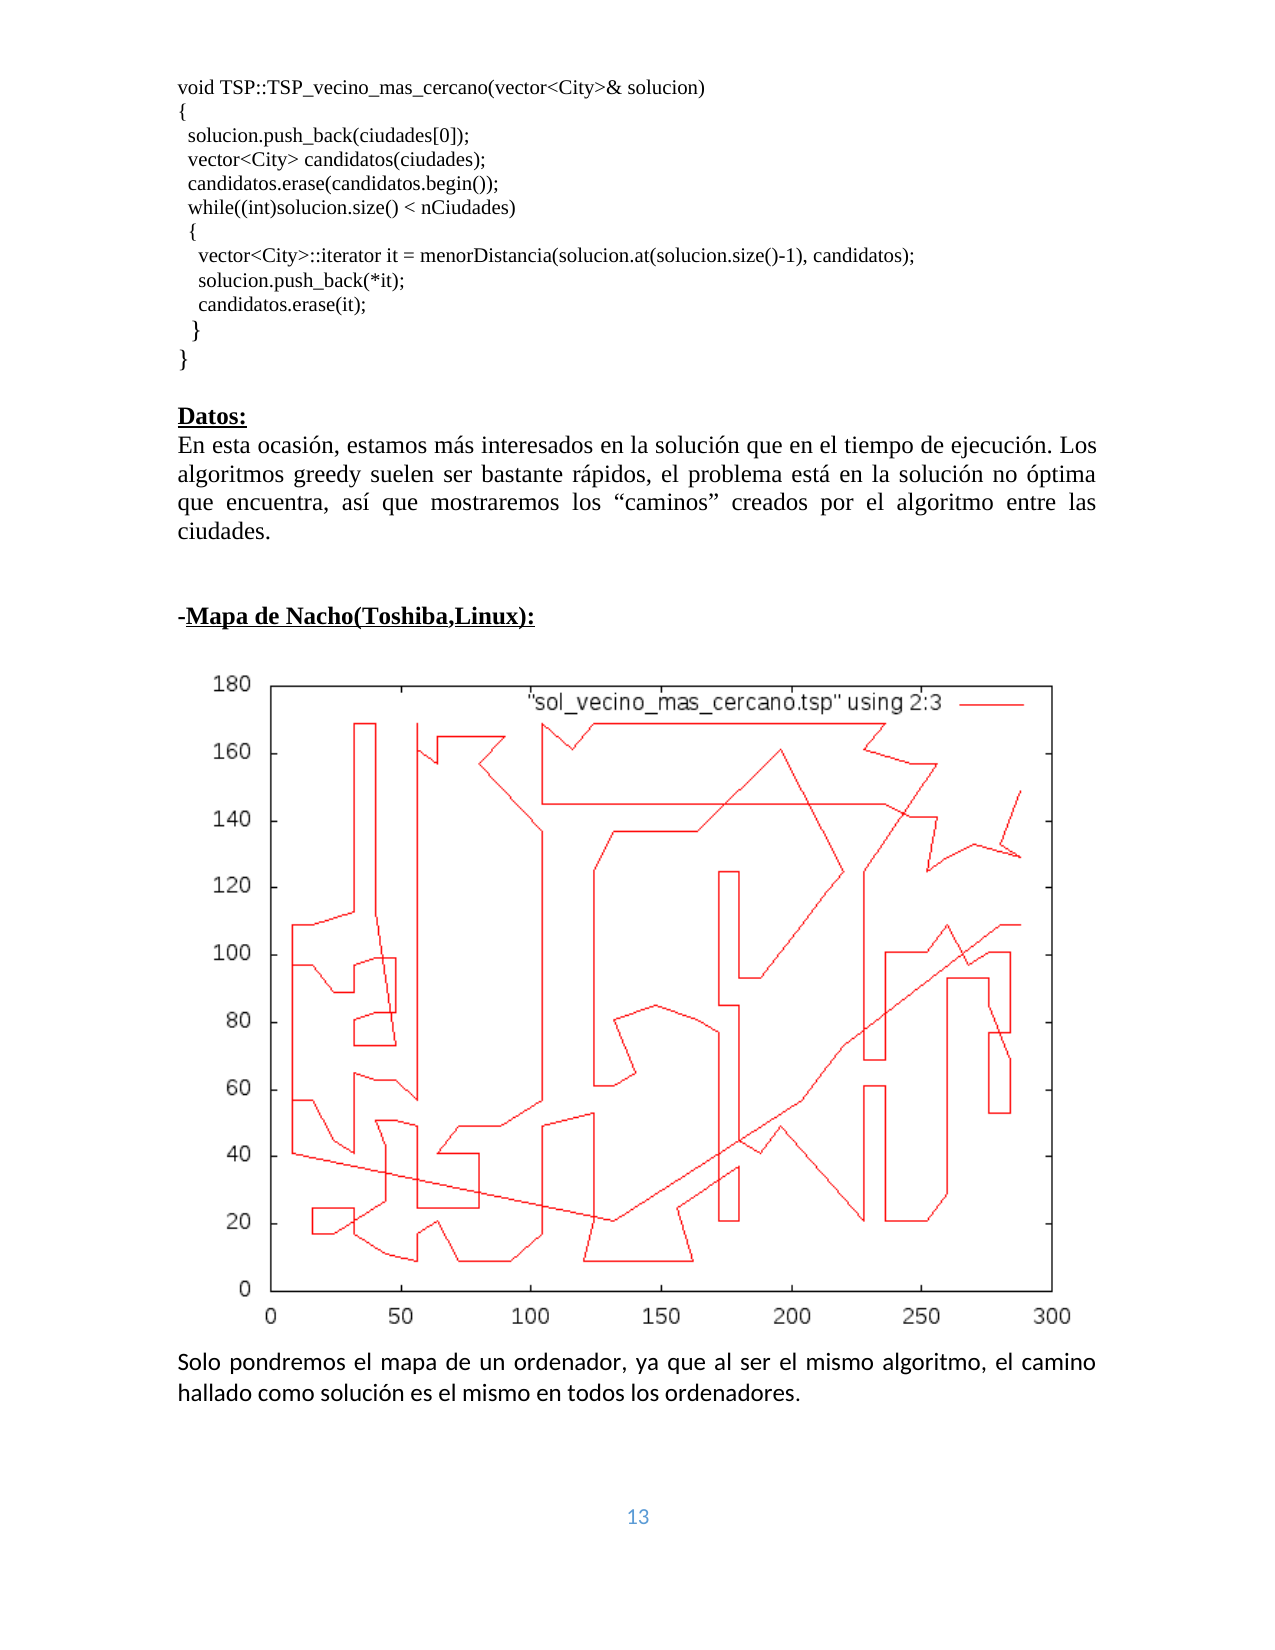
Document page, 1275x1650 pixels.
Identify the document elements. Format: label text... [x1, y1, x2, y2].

text } [177, 316, 1098, 344]
text vector<City>::iterator it = menorDistancia(solucion.at(solucion.size()-1), candidatos); [177, 243, 1098, 267]
text while((int)solucion.size() < nCiudades) [177, 195, 1098, 219]
text candidatos.erase(it); [177, 292, 1098, 316]
text Datos: [177, 401, 1098, 430]
text vector<City> candidatos(ciudades); [177, 147, 1098, 171]
text -Mapa de Nacho(Toshiba,Linux): [177, 601, 1098, 630]
text En esta ocasión, estamos más interesados en la solución que en el tiempo de ejecución. Los algoritmos greedy suelen ser bastante rápidos, el problema está en la solución no óptima que encuentra, así que mostraremos los “caminos” creados por el algoritmo entre las ciudades. [177, 430, 1098, 545]
text { [177, 219, 1098, 243]
text candidatos.erase(candidatos.begin()); [177, 171, 1098, 195]
text Solo pondremos el mapa de un ordenador, ya que al ser el mismo algoritmo, el camino hallado como solución es el mismo en todos los ordenadores. [177, 1347, 1098, 1408]
text } [177, 344, 1098, 373]
text solucion.push_back(*it); [177, 267, 1098, 292]
text { [177, 99, 1098, 123]
text solucion.push_back(ciudades[0]); [177, 123, 1098, 147]
text void TSP::TSP_vecino_mas_cercano(vector<City>& solucion) [177, 75, 1098, 99]
